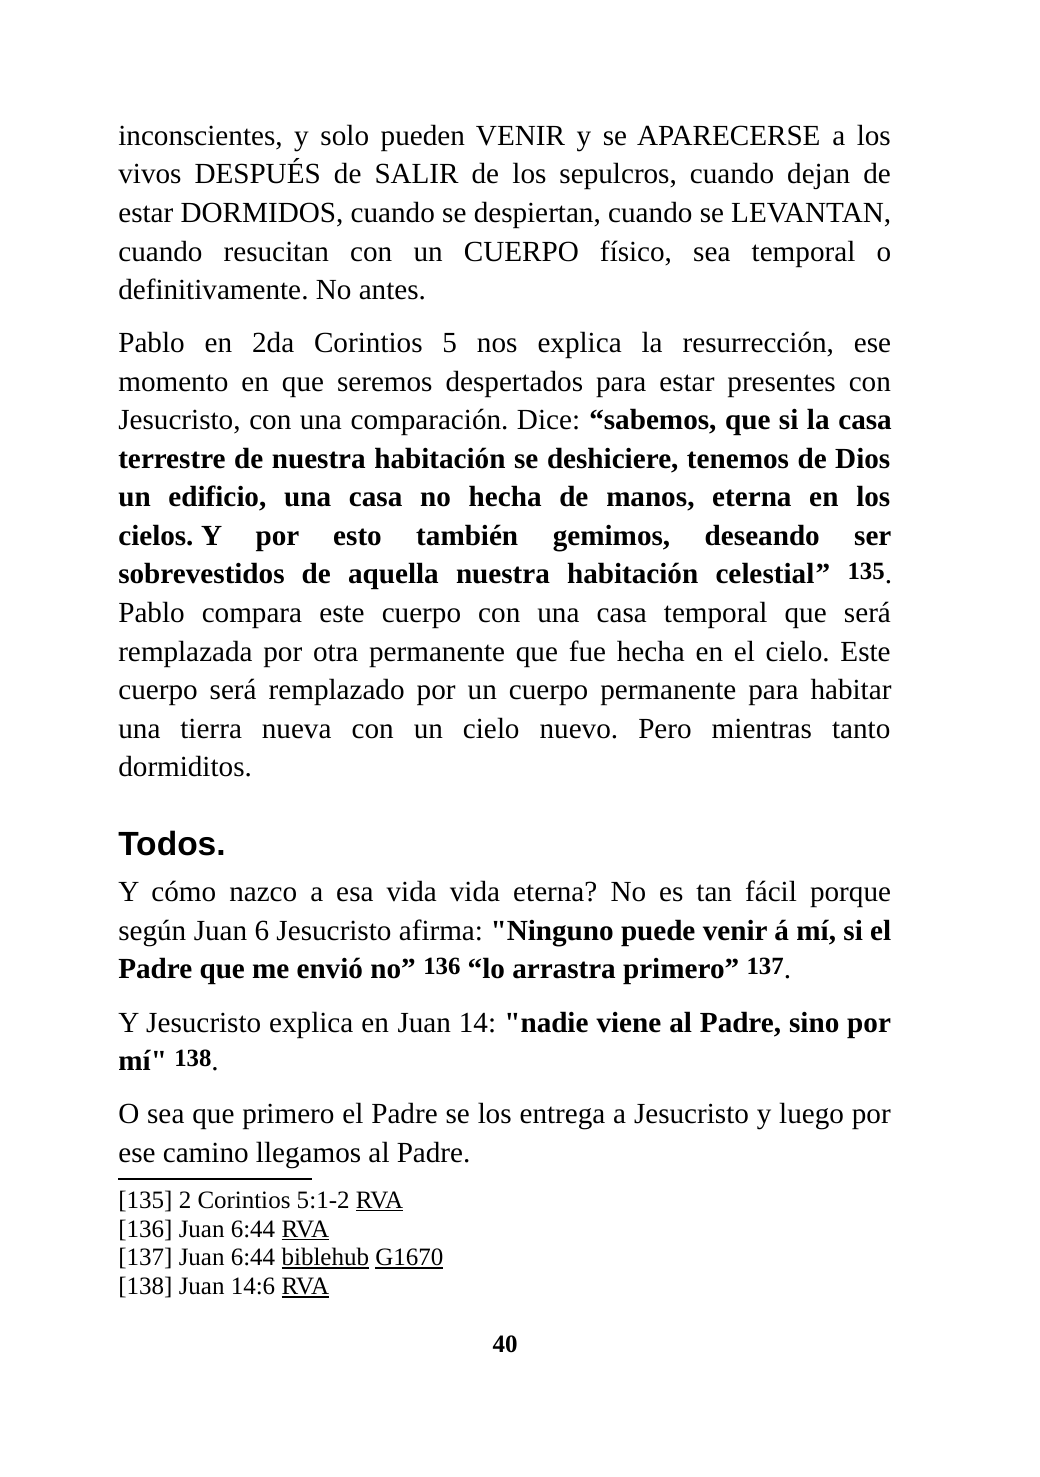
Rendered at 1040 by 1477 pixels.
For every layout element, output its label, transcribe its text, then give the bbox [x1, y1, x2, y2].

text Juan 6:44 biblehub G1670 [118, 1242, 892, 1271]
text Juan 14:6 RVA [118, 1271, 892, 1300]
text Y cómo nazco a esa vida vida eterna? No es tan fácil porque según Juan 6 Jesucristo afirma: "Ninguno puede venir á mí, si el Padre que me envió no” “lo arrastra primero” . [118, 874, 892, 985]
text 2 Corintios 5:1-2 RVA [118, 1185, 892, 1214]
subtitle Todos. [118, 823, 892, 862]
text inconscientes, y solo pueden VENIR y se APARECERSE a los vivos DESPUÉS de SALIR de los sepulcros, cuando dejan de estar DORMIDOS, cuando se despiertan, cuando se LEVANTAN, cuando resucitan con un CUERPO físico, sea temporal o definitivamente. No antes. [118, 118, 892, 306]
text Y Jesucristo explica en Juan 14: "nadie viene al Padre, sino por mí" . [118, 1005, 892, 1077]
text Pablo en 2da Corintios 5 nos explica la resurrección, ese momento en que seremos despertados para estar presentes con Jesucristo, con una comparación. Dice: “sabemos, que si la casa terrestre de nuestra habitación se deshiciere, tenemos de Dios un edificio, una casa no hecha de manos, eterna en los cielos. Y por esto también gemimos, deseando ser sobrevestidos de aquella nuestra habitación celestial” . Pablo compara este cuerpo con una casa temporal que será remplazada por otra permanente que fue hecha en el cielo. Este cuerpo será remplazado por un cuerpo permanente para habitar una tierra nueva con un cielo nuevo. Pero mientras tanto dormiditos. [118, 325, 892, 783]
text Juan 6:44 RVA [118, 1214, 892, 1242]
text O sea que primero el Padre se los entrega a Jesucristo y luego por ese camino llegamos al Padre. [118, 1096, 892, 1168]
